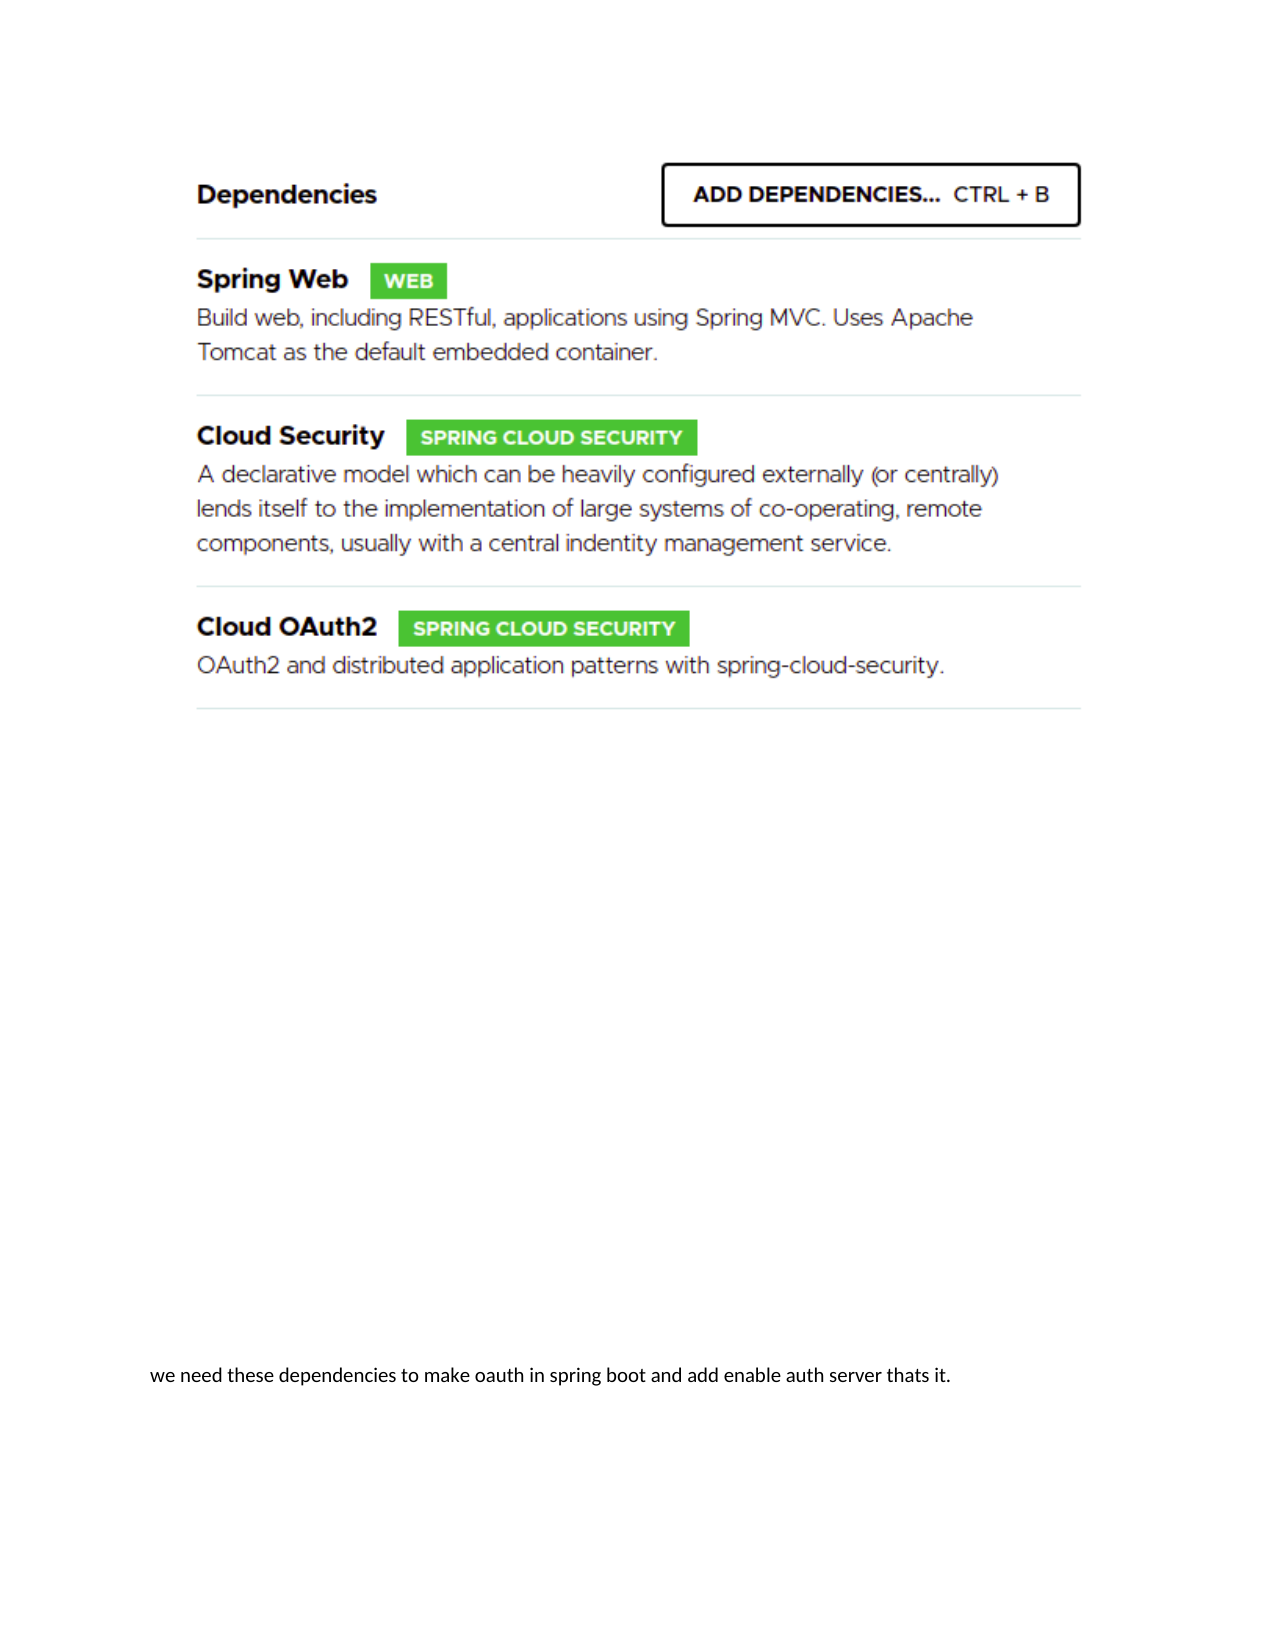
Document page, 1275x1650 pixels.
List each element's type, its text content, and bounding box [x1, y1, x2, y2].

picture [175, 150, 1100, 744]
text we need these dependencies to make oauth in spring boot and add enable auth server thats it. [150, 1363, 1125, 1388]
